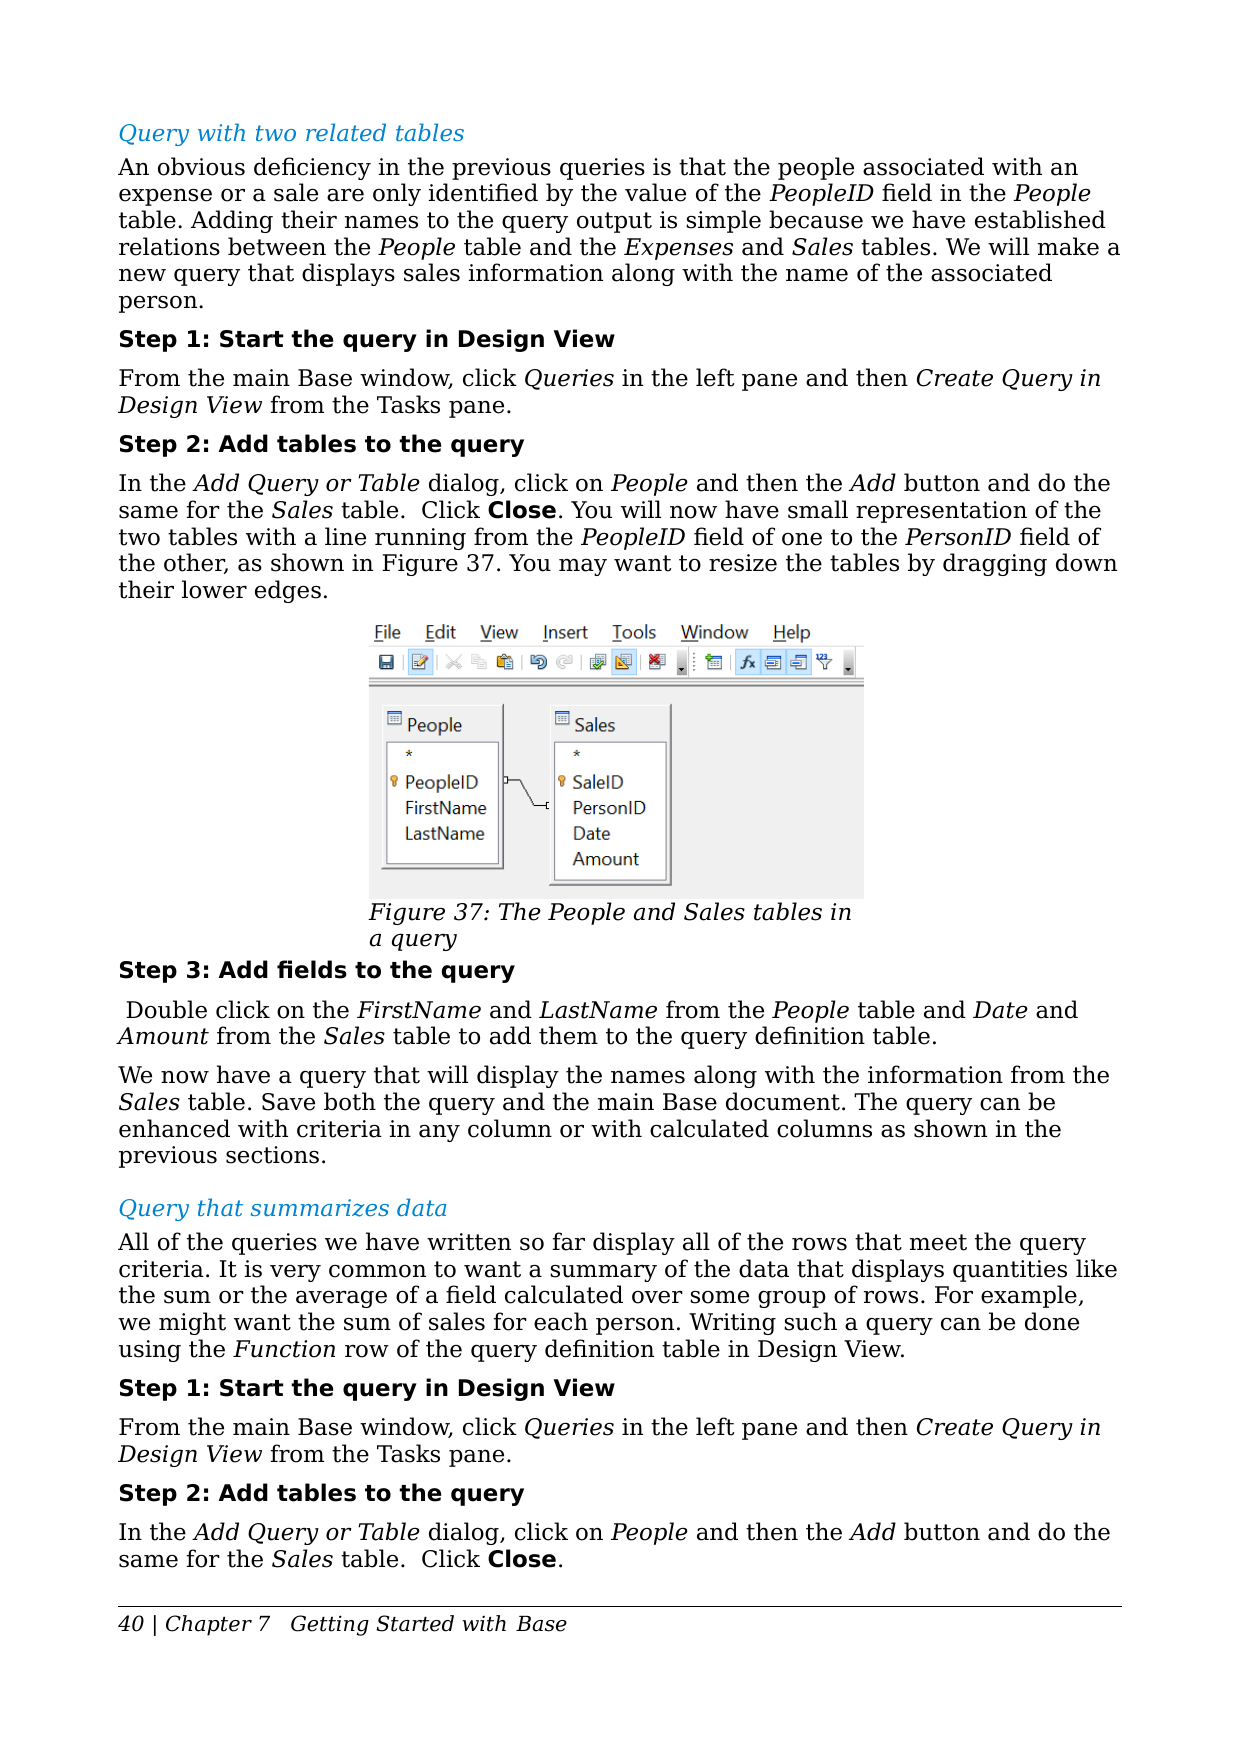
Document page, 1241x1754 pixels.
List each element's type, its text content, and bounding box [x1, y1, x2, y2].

text Step 1: Start the query in Design View [118, 326, 1122, 353]
text Step 2: Add tables to the query [118, 431, 1122, 458]
picture [368, 616, 864, 899]
text Step 1: Start the query in Design View [118, 1375, 1122, 1402]
text Step 3: Add fields to the query [118, 899, 1122, 984]
text All of the queries we have written so far display all of the rows that meet the query criteria. It is very common to want a summary of the data that displays quantities like the sum or the average of a field calculated over some group of rows. For example, we might want the sum of sales for each person. Writing such a query can be done using the Function row of the query definition table in Design View. [118, 1229, 1122, 1363]
text We now have a query that will display the names along with the information from the Sales table. Save both the query and the main Base document. The query can be enhanced with criteria in any column or with calculated columns as shown in the previous sections. [118, 1063, 1122, 1169]
text Double click on the FirstName and LastName from the People table and Date and Amount from the Sales table to add them to the query definition table. [118, 997, 1122, 1050]
text Step 2: Add tables to the query [118, 1480, 1122, 1507]
text In the Add Query or Table dialog, click on People and then the Add button and do the same for the Sales table. Click Close. You will now have small representation of the two tables with a line running from the PeopleID field of one to the PersonID field of the other, as shown in Figure 37. You may want to resize the tables by dragging down their lower edges. [118, 470, 1122, 604]
text From the main Base window, click Queries in the left pane and then Create Query in Design View from the Tasks pane. [118, 1414, 1122, 1468]
text From the main Base window, click Queries in the left pane and then Create Query in Design View from the Tasks pane. [118, 365, 1122, 419]
subtitle Query that summarizes data [118, 1194, 1122, 1223]
subtitle Query with two related tables [118, 118, 1122, 147]
text In the Add Query or Table dialog, click on People and then the Add button and do the same for the Sales table. Click Close. [118, 1519, 1122, 1573]
text An obvious deficiency in the previous queries is that the people associated with an expense or a sale are only identified by the value of the PeopleID field in the People table. Adding their names to the query output is simple because we have established relations between the People table and the Expenses and Sales tables. We will make a new query that displays sales information along with the name of the associated person. [118, 154, 1122, 314]
text Figure 37: The People and Sales tables in a query [369, 899, 864, 952]
